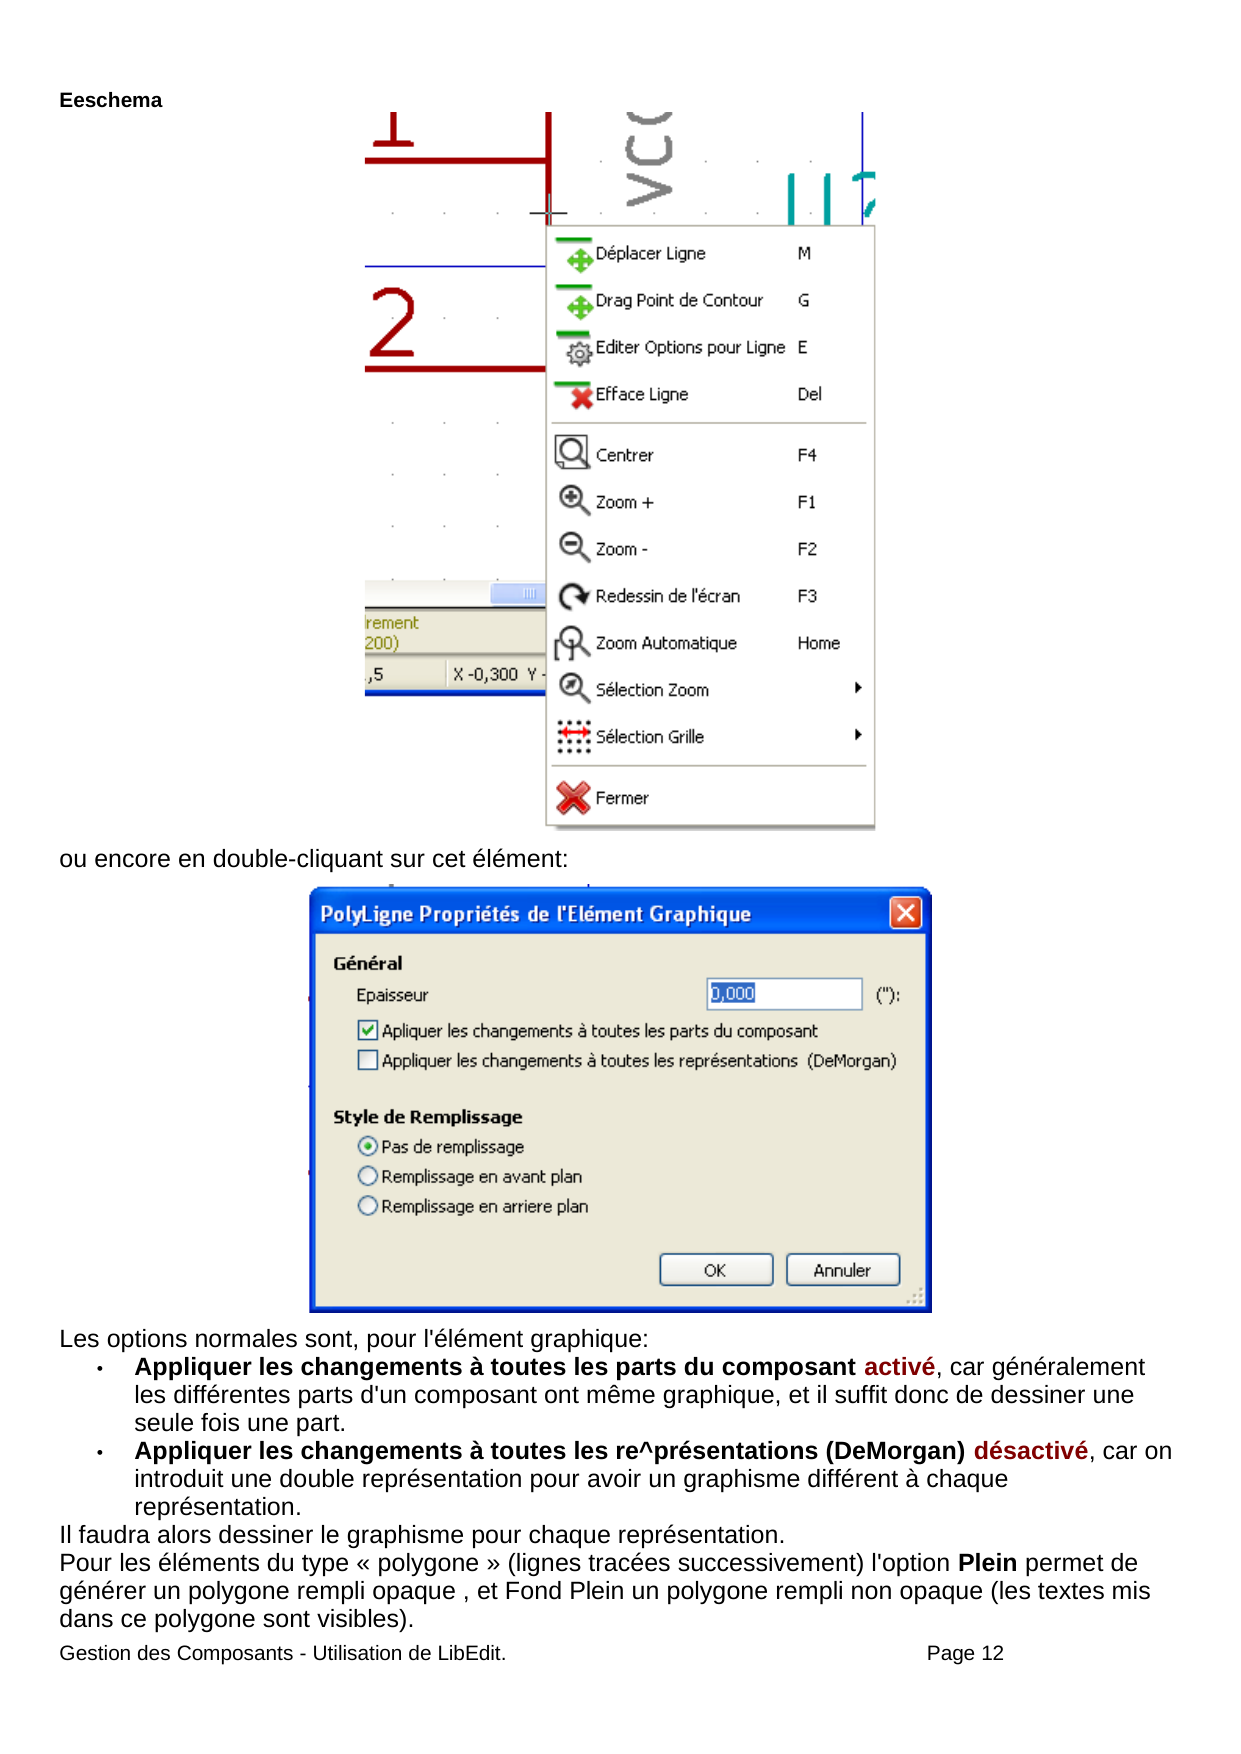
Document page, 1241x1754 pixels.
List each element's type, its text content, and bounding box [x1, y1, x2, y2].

picture [364, 112, 876, 831]
text Pour les éléments du type « polygone » (lignes tracées successivement) l'option Plein permet de générer un polygone rempli opaque , et Fond Plein un polygone rempli non opaque (les textes mis dans ce polygone sont visibles). [59, 1549, 1181, 1633]
list Appliquer les changements à toutes les re^présentations (DeMorgan) désactivé, car on introduit une double représentation pour avoir un graphisme différent à chaque représentation. [97, 1437, 1181, 1521]
text Les options normales sont, pour l'élément graphique: [59, 1324, 1181, 1352]
list Appliquer les changements à toutes les parts du composant activé, car généralement les différentes parts d'un composant ont même graphique, et il suffit donc de dessiner une seule fois une part. [97, 1352, 1181, 1437]
text Il faudra alors dessiner le graphisme pour chaque représentation. [59, 1521, 1181, 1549]
picture [308, 884, 932, 1313]
text ou encore en double-cliquant sur cet élément: [59, 845, 1181, 873]
